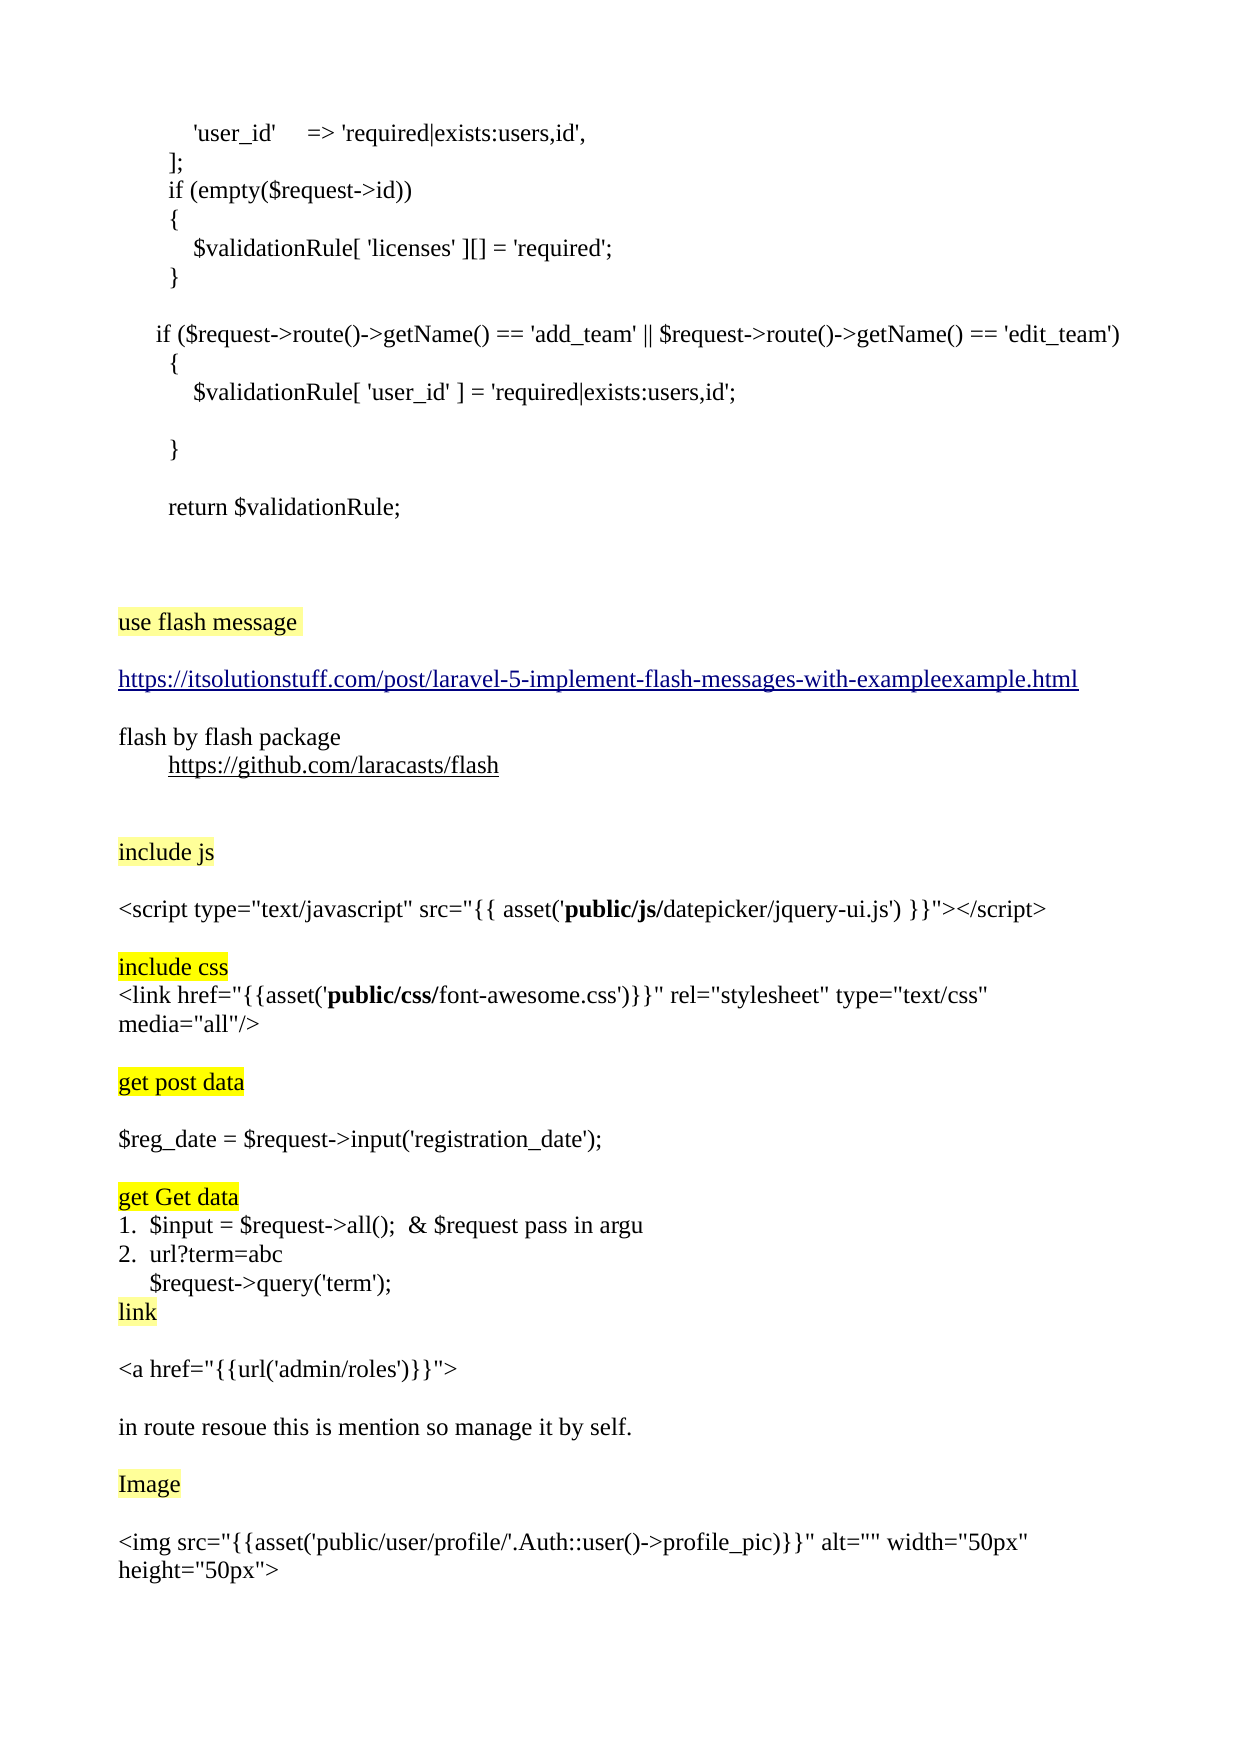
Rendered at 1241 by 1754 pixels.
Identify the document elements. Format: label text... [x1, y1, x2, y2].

text return $validationRule; [118, 492, 1122, 521]
text in route resoue this is mention so manage it by self. [118, 1412, 1122, 1441]
text include js [118, 837, 1122, 866]
text $reg_date = $request->input('registration_date'); [118, 1124, 1122, 1153]
text <a href="{{url('admin/roles')}}"> [118, 1354, 1122, 1383]
text https://github.com/laracasts/flash [118, 751, 1122, 779]
text use flash message [118, 607, 1122, 636]
text link [118, 1297, 1122, 1326]
text 'user_id' => 'required|exists:users,id', [118, 118, 1122, 147]
text get Get data [118, 1182, 1122, 1211]
text <link href="{{asset('public/css/font-awesome.css')}}" rel="stylesheet" type="text/css" media="all"/> [118, 981, 1122, 1038]
text } [118, 434, 1122, 463]
text if ($request->route()->getName() == 'add_team' || $request->route()->getName() == 'edit_team') [118, 319, 1122, 348]
text include css [118, 952, 1122, 981]
text <script type="text/javascript" src="{{ asset('public/js/datepicker/jquery-ui.js') }}"></script> [118, 894, 1122, 923]
text 2. url?term=abc [118, 1239, 1122, 1268]
text get post data [118, 1067, 1122, 1096]
text $validationRule[ 'licenses' ][] = 'required'; [118, 233, 1122, 262]
text 1. $input = $request->all(); & $request pass in argu [118, 1211, 1122, 1239]
text Image [118, 1469, 1122, 1498]
text { [118, 348, 1122, 377]
text <img src="{{asset('public/user/profile/'.Auth::user()->profile_pic)}}" alt="" width="50px" height="50px"> [118, 1527, 1122, 1584]
text https://itsolutionstuff.com/post/laravel-5-implement-flash-messages-with-exampleexample.html [118, 664, 1122, 693]
text if (empty($request->id)) [118, 176, 1122, 204]
text { [118, 204, 1122, 233]
text $request->query('term'); [118, 1268, 1122, 1297]
text ]; [118, 147, 1122, 176]
text } [118, 262, 1122, 291]
text $validationRule[ 'user_id' ] = 'required|exists:users,id'; [118, 377, 1122, 406]
text flash by flash package [118, 722, 1122, 751]
